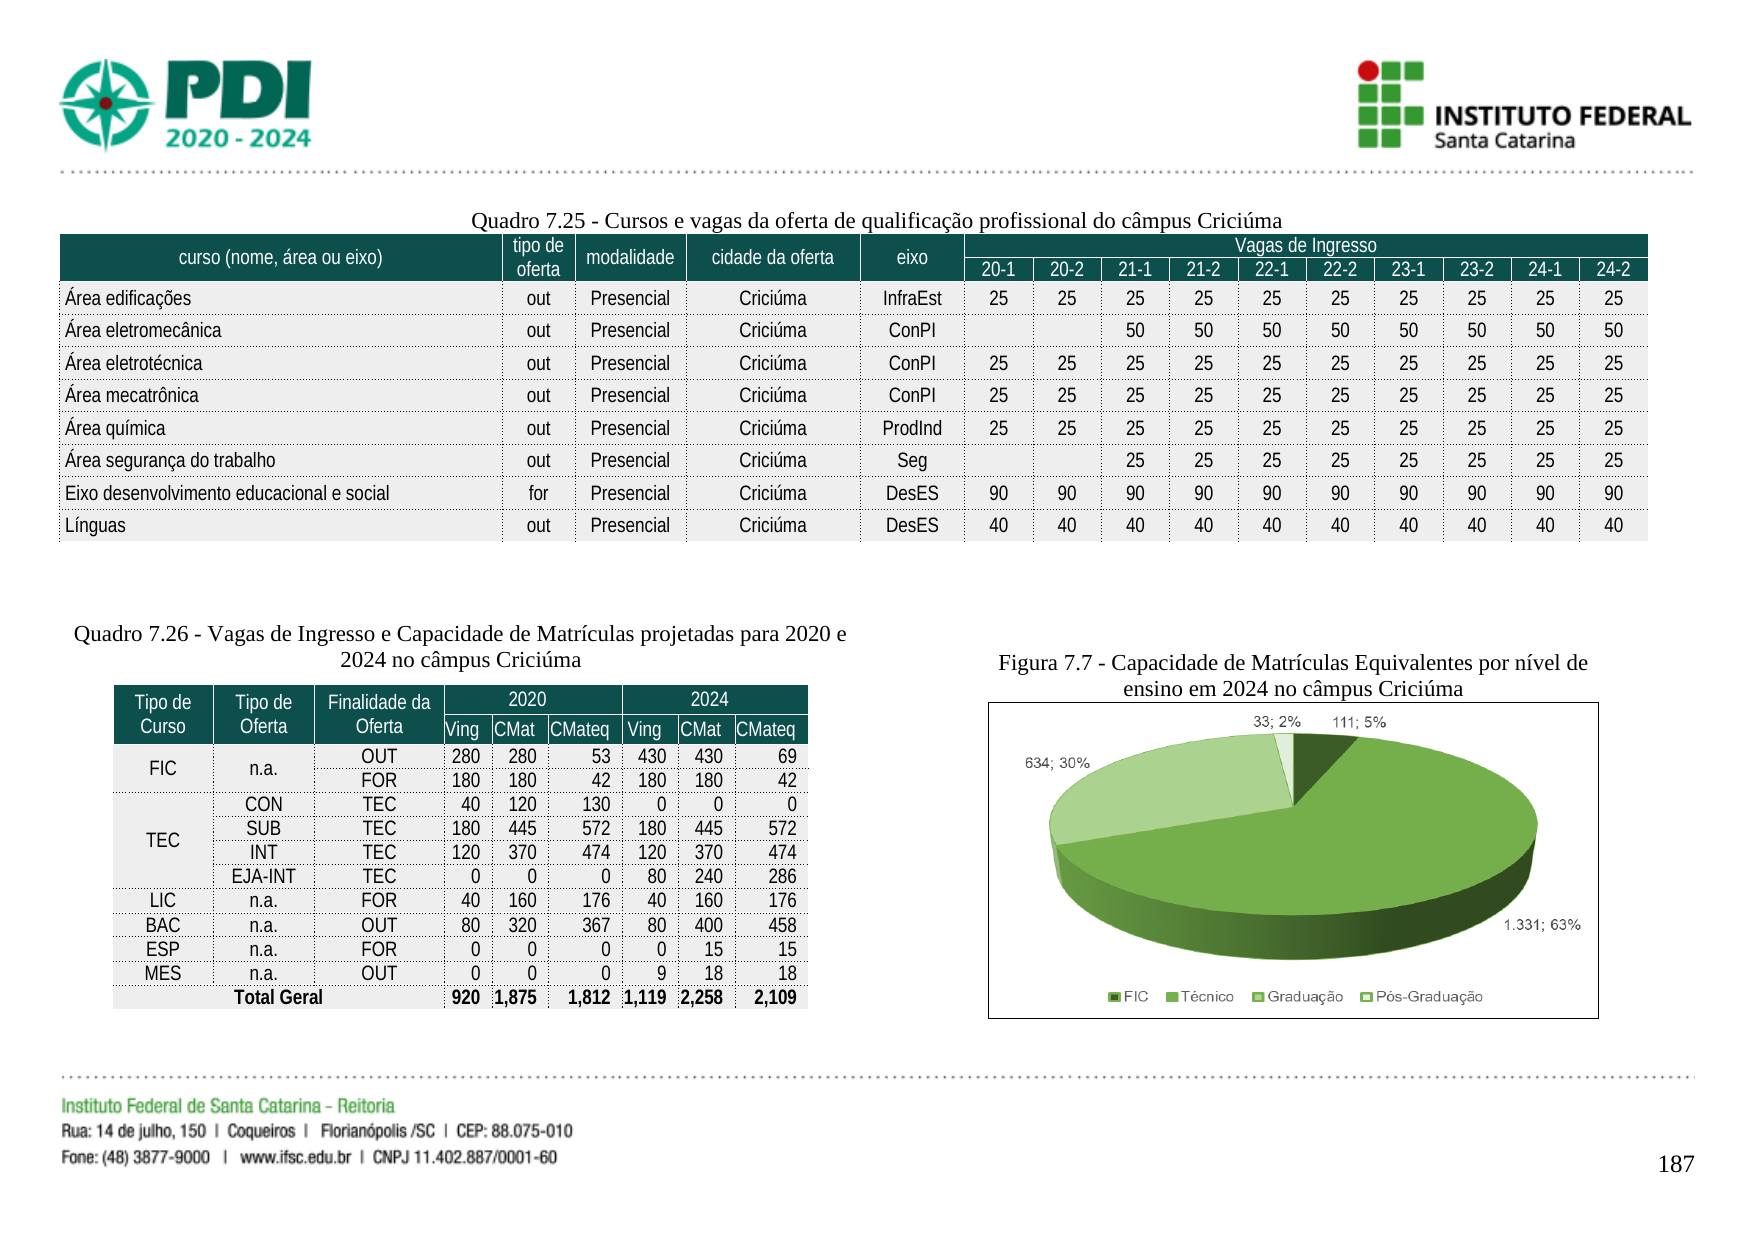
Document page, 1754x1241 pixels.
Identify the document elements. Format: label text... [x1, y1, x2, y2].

table_cell 50 [1374, 314, 1443, 346]
table_cell 25 [1238, 346, 1306, 379]
table_cell 1.812 [549, 985, 622, 1009]
table_cell 25 [1579, 346, 1648, 379]
table_cell 25 [1374, 282, 1443, 314]
table_cell 445 [678, 816, 735, 840]
table_cell Criciúma [686, 444, 860, 476]
table_cell Criciúma [686, 476, 860, 509]
table_cell 25 [1169, 444, 1238, 476]
table_cell 21-2 [1170, 258, 1238, 281]
table_cell 572 [735, 816, 808, 840]
table_cell 40 [1169, 509, 1238, 541]
table_cell 0 [549, 864, 622, 888]
table_cell DesES [860, 476, 964, 509]
table_cell 400 [678, 913, 735, 936]
table_cell Total Geral [113, 985, 444, 1009]
table_cell ConPI [860, 346, 964, 379]
table_cell TEC [314, 792, 444, 816]
table_cell OUT [314, 913, 444, 936]
table_cell n.a. [213, 913, 314, 936]
table_cell 25 [1169, 379, 1238, 411]
table_cell 40 [1374, 509, 1443, 541]
table_cell 25 [1511, 444, 1579, 476]
table_cell out [502, 282, 575, 314]
table_cell out [502, 411, 575, 444]
table_cell Criciúma [686, 282, 860, 314]
table_cell 25 [964, 346, 1033, 379]
table_cell 474 [549, 840, 622, 864]
table_cell 25 [1443, 444, 1511, 476]
table_cell 25 [1374, 346, 1443, 379]
table_cell 50 [1306, 314, 1374, 346]
table_cell ProdInd [860, 411, 964, 444]
table_cell 0 [492, 936, 548, 961]
table_cell 50 [1579, 314, 1648, 346]
table_cell 15 [678, 936, 735, 961]
table_header 2020 [445, 685, 622, 714]
table_cell CON [213, 792, 314, 816]
table_cell 0 [444, 864, 492, 888]
table_cell 180 [444, 768, 492, 792]
table_cell Área mecatrônica [59, 379, 502, 411]
table_cell out [502, 509, 575, 541]
table_cell 80 [444, 913, 492, 936]
table_cell 25 [1374, 411, 1443, 444]
table_cell 23-1 [1375, 258, 1443, 281]
table_cell 474 [735, 840, 808, 864]
table_cell Criciúma [686, 346, 860, 379]
table_cell TEC [314, 840, 444, 864]
table_cell 25 [1101, 444, 1169, 476]
table_cell 25 [1511, 411, 1579, 444]
table_cell 90 [1511, 476, 1579, 509]
table_cell 90 [1306, 476, 1374, 509]
table_cell ConPI [860, 314, 964, 346]
table_cell 180 [444, 816, 492, 840]
table_cell 53 [549, 745, 622, 768]
table_cell 25 [1101, 411, 1169, 444]
table_cell 25 [1579, 411, 1648, 444]
table_cell 18 [678, 961, 735, 984]
text Quadro 7.25 - Cursos e vagas da oferta de qualificação profissional do câmpus Criciúma [59, 207, 1695, 233]
table_cell 15 [735, 936, 808, 961]
table_cell Presencial [575, 379, 686, 411]
table_cell 90 [1101, 476, 1169, 509]
picture [59, 1062, 1695, 1182]
table_cell 25 [1443, 346, 1511, 379]
table_cell 90 [1238, 476, 1306, 509]
table_cell 25 [1443, 379, 1511, 411]
table_cell 2.258 [678, 985, 735, 1009]
table_cell 458 [735, 913, 808, 936]
table_cell Criciúma [686, 379, 860, 411]
table_cell 50 [1443, 314, 1511, 346]
table_cell 25 [964, 379, 1033, 411]
table_cell 69 [735, 745, 808, 768]
table_cell 80 [622, 913, 678, 936]
table_cell 25 [1443, 282, 1511, 314]
table_cell BAC [113, 913, 213, 936]
table_cell n.a. [213, 888, 314, 912]
table_cell TEC [113, 792, 213, 888]
table_cell 120 [622, 840, 678, 864]
table_cell 50 [1169, 314, 1238, 346]
table_cell Presencial [575, 346, 686, 379]
table_cell EJA-INT [213, 864, 314, 888]
table_cell out [502, 346, 575, 379]
table_cell 25 [1238, 379, 1306, 411]
table_header cidade da oferta [687, 234, 860, 281]
table_cell OUT [314, 745, 444, 768]
table_cell Área segurança do trabalho [59, 444, 502, 476]
table_cell InfraEst [860, 282, 964, 314]
table_cell out [502, 379, 575, 411]
table_cell CMateq [549, 715, 622, 744]
table_cell 25 [1169, 282, 1238, 314]
table_cell 0 [678, 792, 735, 816]
table_cell Criciúma [686, 411, 860, 444]
table_cell Presencial [575, 411, 686, 444]
table_cell Línguas [59, 509, 502, 541]
table_header Tipo de Oferta [214, 685, 314, 744]
table_header curso (nome, área ou eixo) [60, 234, 502, 281]
table_cell 40 [1579, 509, 1648, 541]
table_cell 25 [1374, 379, 1443, 411]
table_cell 90 [1443, 476, 1511, 509]
table_cell OUT [314, 961, 444, 984]
table_cell Presencial [575, 476, 686, 509]
table_cell 40 [1511, 509, 1579, 541]
table_cell 90 [1579, 476, 1648, 509]
table_cell 0 [622, 792, 678, 816]
table_cell FOR [314, 936, 444, 961]
table_cell 90 [964, 476, 1033, 509]
table_cell 25 [1238, 282, 1306, 314]
table_cell 120 [492, 792, 548, 816]
table_cell Área química [59, 411, 502, 444]
table_cell 0 [735, 792, 808, 816]
table_header 2024 [623, 685, 808, 714]
table_cell Eixo desenvolvimento educacional e social [59, 476, 502, 509]
table_cell 572 [549, 816, 622, 840]
table_cell 23-2 [1444, 258, 1511, 281]
table_cell Criciúma [686, 314, 860, 346]
table_cell Criciúma [686, 509, 860, 541]
table_cell 25 [1101, 282, 1169, 314]
table_cell 25 [1306, 379, 1374, 411]
table_cell Ving [445, 715, 492, 744]
table_cell CMateq [736, 715, 808, 744]
table_cell 25 [1101, 346, 1169, 379]
table_cell FIC [113, 745, 213, 792]
table_cell INT [213, 840, 314, 864]
table_cell Presencial [575, 282, 686, 314]
table_cell 25 [1238, 444, 1306, 476]
table_cell 40 [1101, 509, 1169, 541]
table_header eixo [861, 234, 964, 281]
table_header Tipo de Curso [114, 685, 213, 744]
table_cell 0 [622, 936, 678, 961]
table_cell 40 [1033, 509, 1101, 541]
table_header Vagas de Ingresso [965, 234, 1648, 257]
table_cell 18 [735, 961, 808, 984]
table_cell [1033, 314, 1101, 346]
table_cell 280 [444, 745, 492, 768]
table_cell [1033, 444, 1101, 476]
table_cell 24-1 [1512, 258, 1579, 281]
table_cell TEC [314, 864, 444, 888]
table_cell 20-1 [965, 258, 1033, 281]
table_cell CMat [493, 715, 548, 744]
table_cell ConPI [860, 379, 964, 411]
table_cell 25 [1579, 444, 1648, 476]
table_cell 25 [1033, 379, 1101, 411]
table_cell 1.875 [492, 985, 548, 1009]
table_cell 160 [678, 888, 735, 912]
table_cell 25 [1033, 411, 1101, 444]
table_cell 21-1 [1102, 258, 1169, 281]
table_cell 40 [1443, 509, 1511, 541]
table_cell 22-1 [1239, 258, 1306, 281]
table_cell 0 [492, 961, 548, 984]
table_cell 80 [622, 864, 678, 888]
table_cell [964, 314, 1033, 346]
table_cell 40 [622, 888, 678, 912]
table_cell 25 [1374, 444, 1443, 476]
table_cell 1.119 [622, 985, 678, 1009]
table_cell 25 [1238, 411, 1306, 444]
table_cell 25 [1169, 411, 1238, 444]
table_cell 90 [1169, 476, 1238, 509]
table_cell 25 [1306, 346, 1374, 379]
table_cell 25 [1579, 282, 1648, 314]
table_cell 90 [1033, 476, 1101, 509]
table_cell 25 [1306, 411, 1374, 444]
table_cell MES [113, 961, 213, 984]
table_cell 176 [735, 888, 808, 912]
table_cell 50 [1511, 314, 1579, 346]
table_cell 180 [622, 768, 678, 792]
table_cell 22-2 [1307, 258, 1374, 281]
picture [59, 59, 1695, 178]
picture [991, 705, 1596, 1016]
table_cell 25 [964, 282, 1033, 314]
table_cell 320 [492, 913, 548, 936]
table_cell 176 [549, 888, 622, 912]
table_cell Seg [860, 444, 964, 476]
table_cell 20-2 [1034, 258, 1101, 281]
table_cell 920 [444, 985, 492, 1009]
table_cell 286 [735, 864, 808, 888]
table_cell 25 [1033, 282, 1101, 314]
table_header modalidade [576, 234, 686, 281]
table_cell 50 [1238, 314, 1306, 346]
table_cell 25 [1511, 282, 1579, 314]
table_cell 370 [678, 840, 735, 864]
table_cell TEC [314, 816, 444, 840]
table_cell out [502, 314, 575, 346]
table_cell 25 [1033, 346, 1101, 379]
text Figura 7.7 - Capacidade de Matrículas Equivalentes por nível de ensino em 2024 no câmpus Criciúma [988, 649, 1598, 702]
table_cell 25 [1169, 346, 1238, 379]
table_cell 280 [492, 745, 548, 768]
table_cell Área edificações [59, 282, 502, 314]
table_cell ESP [113, 936, 213, 961]
table_cell DesES [860, 509, 964, 541]
table_cell 25 [1511, 379, 1579, 411]
table_header tipo de oferta [503, 234, 575, 281]
table_cell 25 [1579, 379, 1648, 411]
table_cell 180 [622, 816, 678, 840]
table_cell 180 [492, 768, 548, 792]
table_cell 40 [1306, 509, 1374, 541]
table_cell Presencial [575, 444, 686, 476]
table_cell 240 [678, 864, 735, 888]
table_cell 180 [678, 768, 735, 792]
table_cell 24-2 [1580, 258, 1648, 281]
table_cell Área eletrotécnica [59, 346, 502, 379]
table_cell 0 [549, 961, 622, 984]
table_cell Área eletromecânica [59, 314, 502, 346]
table_cell 9 [622, 961, 678, 984]
table_cell n.a. [213, 745, 314, 792]
table_cell 42 [549, 768, 622, 792]
table_cell 430 [678, 745, 735, 768]
table_cell 0 [444, 961, 492, 984]
table_cell 430 [622, 745, 678, 768]
table_cell 40 [444, 888, 492, 912]
table_cell 25 [964, 411, 1033, 444]
table_cell 25 [1443, 411, 1511, 444]
table_cell CMat [679, 715, 735, 744]
table_cell SUB [213, 816, 314, 840]
table_cell 2.109 [735, 985, 808, 1009]
table_cell 25 [1306, 282, 1374, 314]
table_cell 90 [1374, 476, 1443, 509]
table_cell Presencial [575, 314, 686, 346]
table_cell 25 [1101, 379, 1169, 411]
table_cell FOR [314, 768, 444, 792]
text Quadro 7.26 - Vagas de Ingresso e Capacidade de Matrículas projetadas para 2020 e 2024 no câmpus Criciúma [59, 620, 862, 672]
table_cell 160 [492, 888, 548, 912]
table_cell 120 [444, 840, 492, 864]
table_cell 42 [735, 768, 808, 792]
table_cell [964, 444, 1033, 476]
table_cell 25 [1306, 444, 1374, 476]
table_cell for [502, 476, 575, 509]
table_cell Presencial [575, 509, 686, 541]
table_cell n.a. [213, 936, 314, 961]
table_cell 25 [1511, 346, 1579, 379]
table_cell n.a. [213, 961, 314, 984]
table_cell 130 [549, 792, 622, 816]
table_cell 0 [549, 936, 622, 961]
table_cell 0 [444, 936, 492, 961]
table_cell 40 [1238, 509, 1306, 541]
table_cell 40 [444, 792, 492, 816]
table_cell 40 [964, 509, 1033, 541]
table_cell 370 [492, 840, 548, 864]
table_cell LIC [113, 888, 213, 912]
table_cell 0 [492, 864, 548, 888]
table_cell out [502, 444, 575, 476]
table_cell FOR [314, 888, 444, 912]
table_cell 50 [1101, 314, 1169, 346]
table_cell 367 [549, 913, 622, 936]
table_cell 445 [492, 816, 548, 840]
table_header Finalidade da Oferta [315, 685, 444, 744]
table_cell Ving [623, 715, 678, 744]
